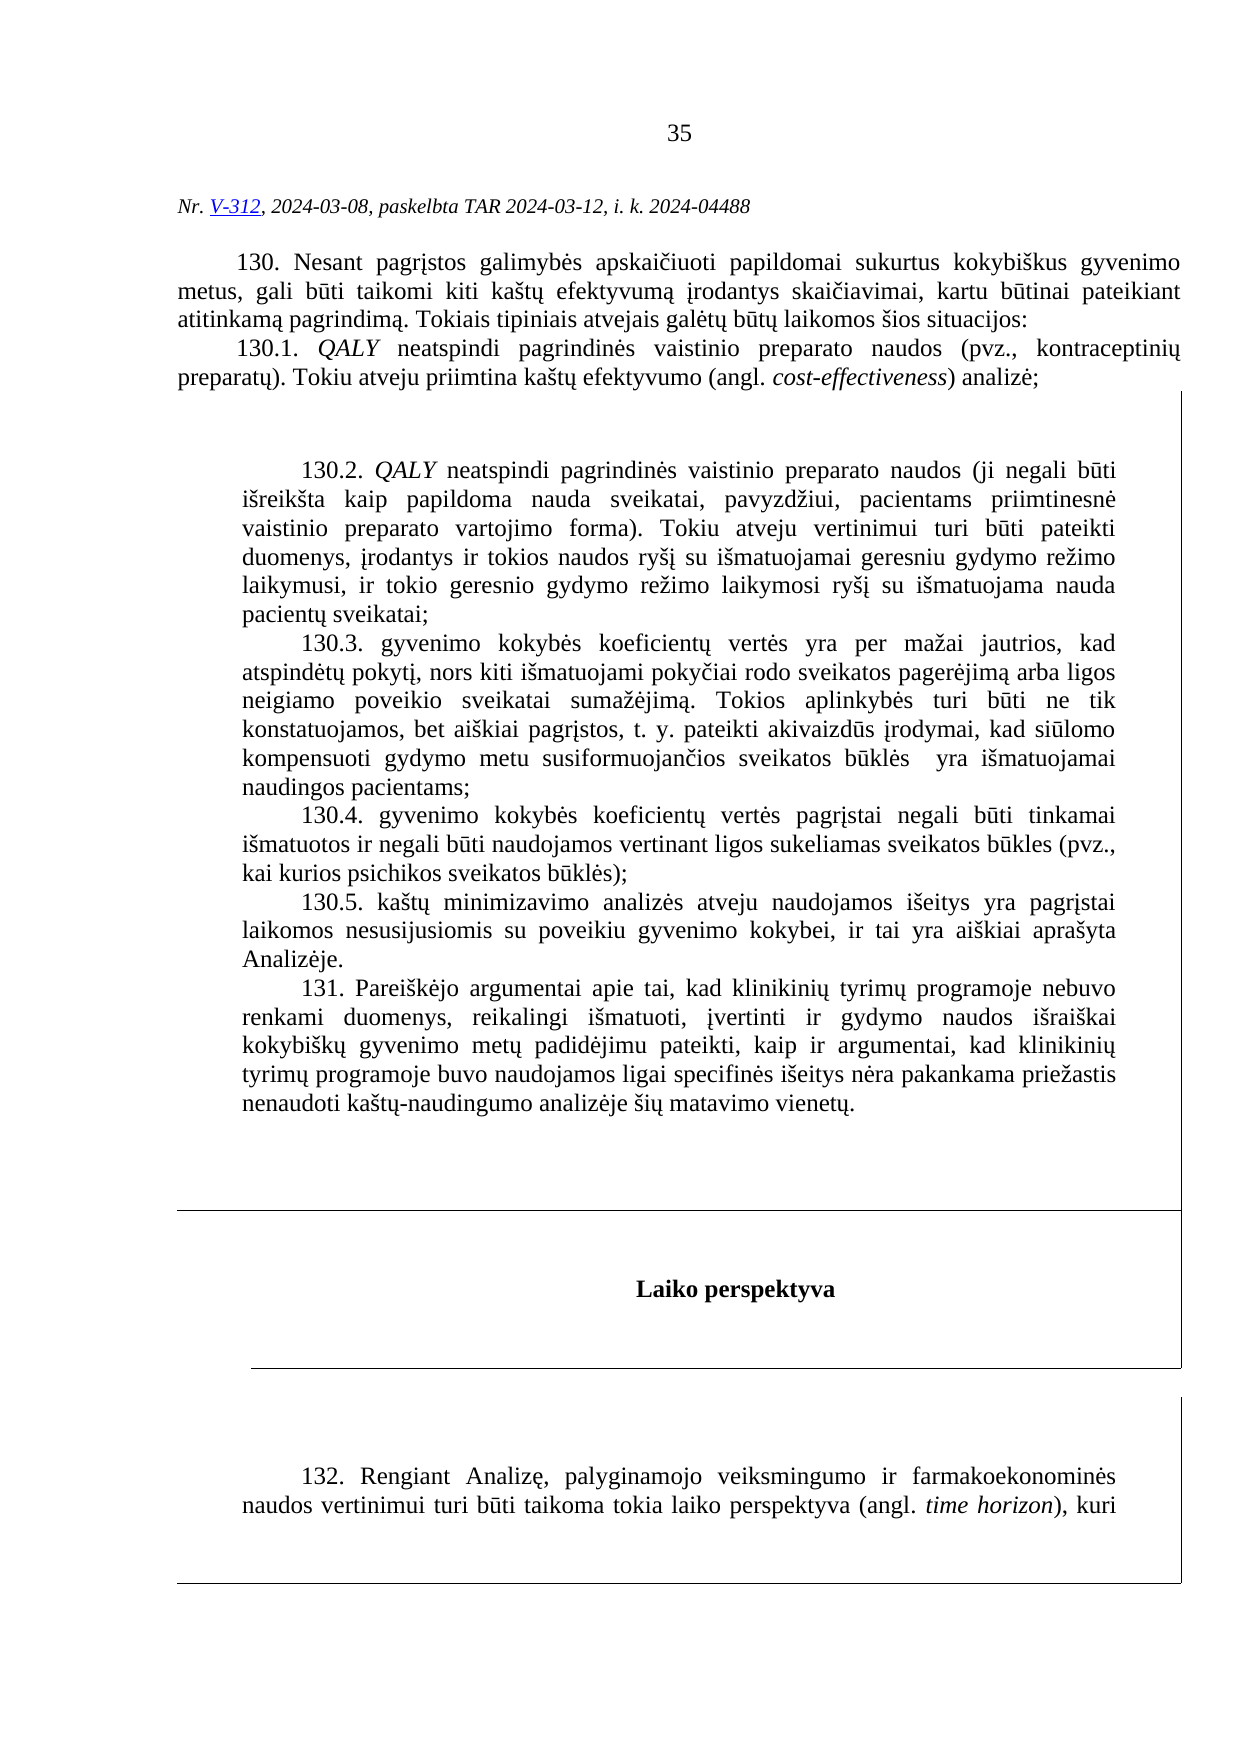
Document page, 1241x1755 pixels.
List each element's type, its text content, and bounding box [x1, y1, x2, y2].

text 130.3. gyvenimo kokybės koeficientų vertės yra per mažai jautrios, kad atspindėtų pokytį, nors kiti išmatuojami pokyčiai rodo sveikatos pagerėjimą arba ligos neigiamo poveikio sveikatai sumažėjimą. Tokios aplinkybės turi būti ne tik konstatuojamos, bet aiškiai pagrįstos, t. y. pateikti akivaizdūs įrodymai, kad siūlomo kompensuoti gydymo metu susiformuojančios sveikatos būklės yra išmatuojamai naudingos pacientams; [177, 628, 1181, 800]
text 130.5. kaštų minimizavimo analizės atveju naudojamos išeitys yra pagrįstai laikomos nesusijusiomis su poveikiu gyvenimo kokybei, ir tai yra aiškiai aprašyta Analizėje. [177, 887, 1181, 973]
text 130.1. QALY neatspindi pagrindinės vaistinio preparato naudos (pvz., kontraceptinių preparatų). Tokiu atveju priimtina kaštų efektyvumo (angl. cost-effectiveness) analizė; [177, 333, 1181, 391]
text 130.2. QALY neatspindi pagrindinės vaistinio preparato naudos (ji negali būti išreikšta kaip papildoma nauda sveikatai, pavyzdžiui, pacientams priimtinesnė vaistinio preparato vartojimo forma). Tokiu atveju vertinimui turi būti pateikti duomenys, įrodantys ir tokios naudos ryšį su išmatuojamai geresniu gydymo režimo laikymusi, ir tokio geresnio gydymo režimo laikymosi ryšį su išmatuojama nauda pacientų sveikatai; [177, 391, 1181, 628]
text Nr. V-312, 2024-03-08, paskelbta TAR 2024-03-12, i. k. 2024-04488 [177, 194, 1181, 218]
text 130.4. gyvenimo kokybės koeficientų vertės pagrįstai negali būti tinkamai išmatuotos ir negali būti naudojamos vertinant ligos sukeliamas sveikatos būkles (pvz., kai kurios psichikos sveikatos būklės); [177, 800, 1181, 887]
text 132. Rengiant Analizę, palyginamojo veiksmingumo ir farmakoekonominės naudos vertinimui turi būti taikoma tokia laiko perspektyva (angl. time horizon), kuri [177, 1397, 1181, 1583]
text 130. Nesant pagrįstos galimybės apskaičiuoti papildomai sukurtus kokybiškus gyvenimo metus, gali būti taikomi kiti kaštų efektyvumą įrodantys skaičiavimai, kartu būtinai pateikiant atitinkamą pagrindimą. Tokiais tipiniais atvejais galėtų būtų laikomos šios situacijos: [177, 247, 1181, 333]
subtitle Laiko perspektyva [251, 1210, 1181, 1368]
text 131. Pareiškėjo argumentai apie tai, kad klinikinių tyrimų programoje nebuvo renkami duomenys, reikalingi išmatuoti, įvertinti ir gydymo naudos išraiškai kokybiškų gyvenimo metų padidėjimu pateikti, kaip ir argumentai, kad klinikinių tyrimų programoje buvo naudojamos ligai specifinės išeitys nėra pakankama priežastis nenaudoti kaštų-naudingumo analizėje šių matavimo vienetų. [177, 973, 1181, 1117]
